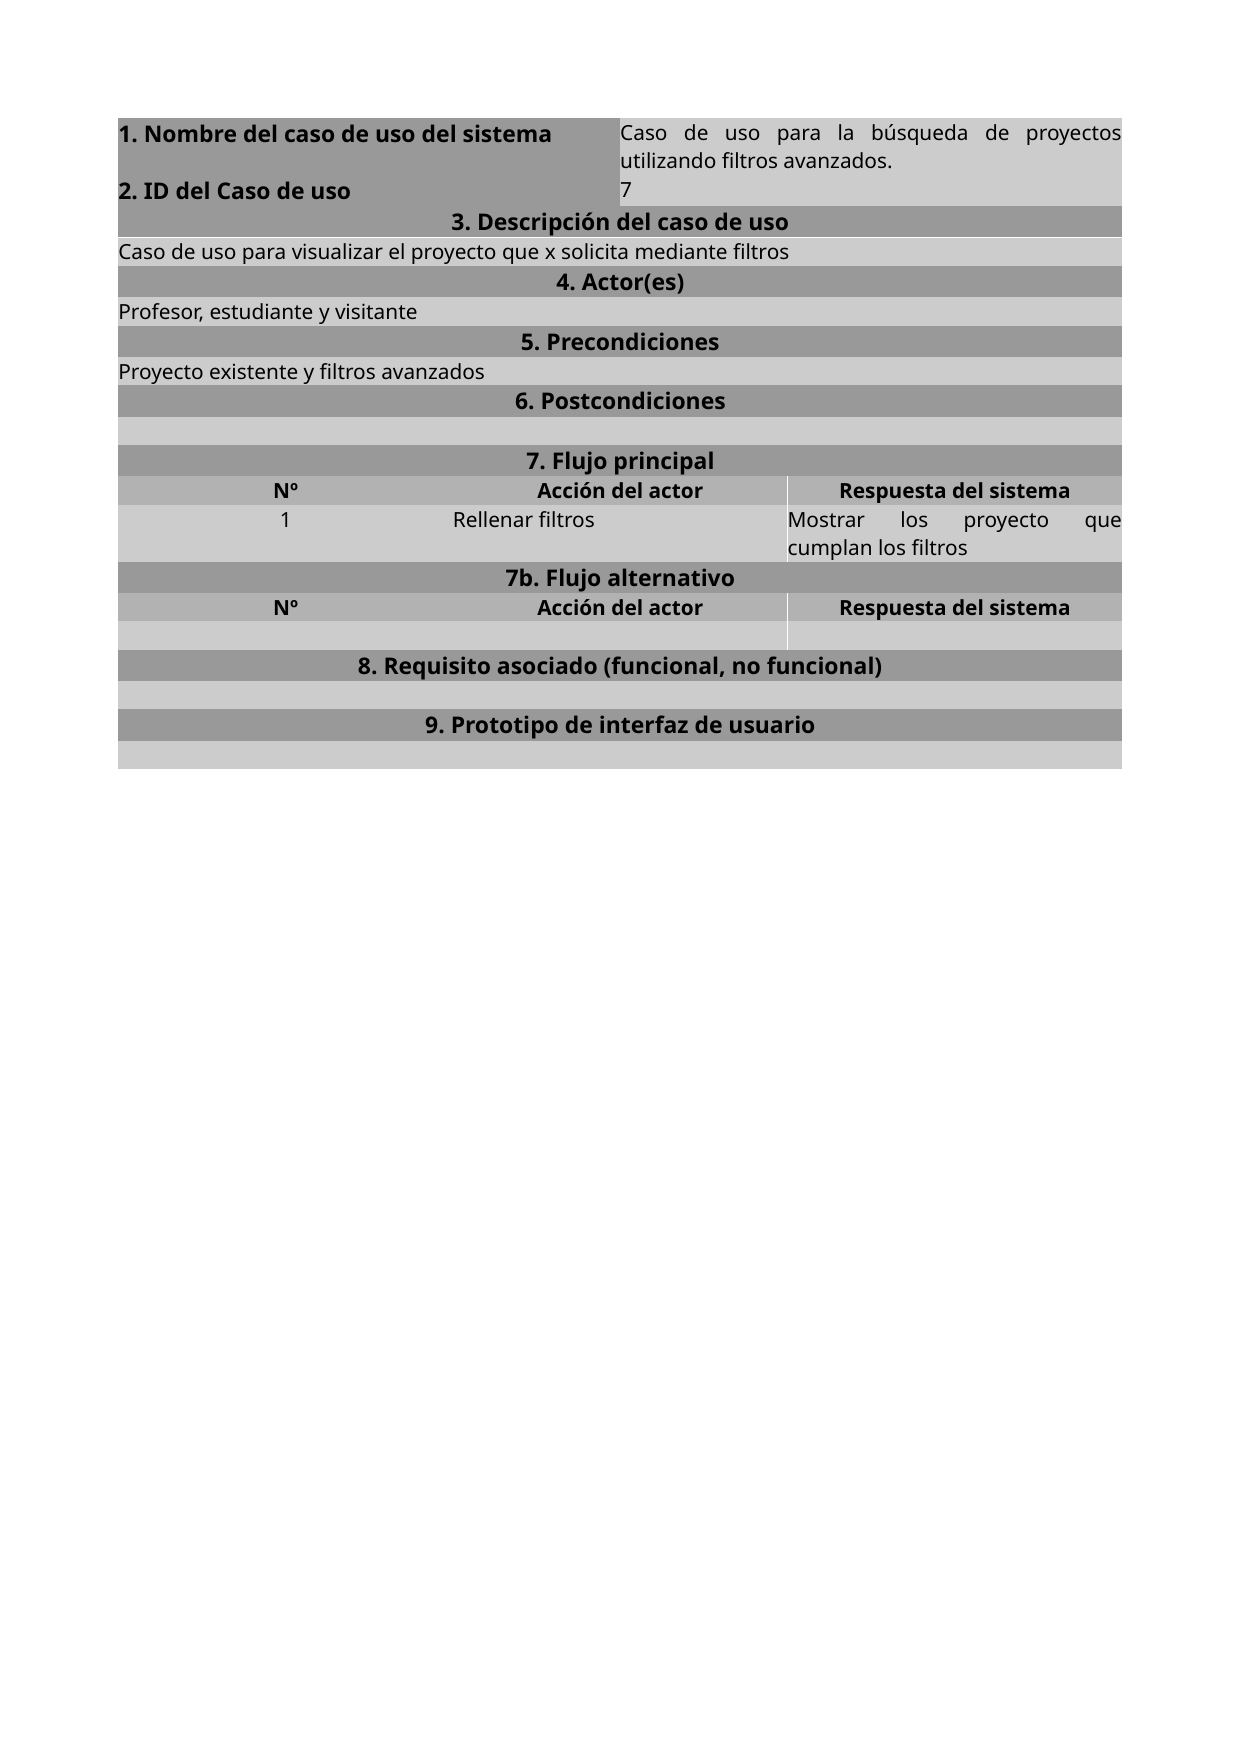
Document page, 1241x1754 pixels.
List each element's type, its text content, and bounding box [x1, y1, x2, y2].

table_cell 6. Postcondiciones [118, 385, 1122, 417]
table_cell [118, 681, 1122, 709]
table_cell Profesor, estudiante y visitante [118, 297, 1122, 326]
table_cell Respuesta del sistema [788, 476, 1122, 505]
table_cell [118, 417, 1122, 445]
table_cell 7. Flujo principal [118, 445, 1122, 476]
table_cell Nº [118, 476, 453, 505]
table_cell Respuesta del sistema [788, 593, 1122, 621]
table_cell Acción del actor [453, 593, 787, 621]
table_cell 8. Requisito asociado (funcional, no funcional) [118, 650, 1122, 681]
table_cell Nº [118, 593, 453, 621]
table_header 1. Nombre del caso de uso del sistema [118, 118, 620, 175]
table_cell 7b. Flujo alternativo [118, 562, 1122, 593]
table_cell [118, 621, 453, 650]
table_cell 5. Precondiciones [118, 326, 1122, 357]
table_cell [788, 621, 1122, 650]
table_cell Rellenar filtros [453, 505, 787, 562]
table_cell 1 [118, 505, 453, 562]
table_cell 7 [620, 175, 1122, 206]
table_cell 9. Prototipo de interfaz de usuario [118, 709, 1122, 741]
table_cell 3. Descripción del caso de uso [118, 206, 1122, 237]
table_cell 2. ID del Caso de uso [118, 175, 620, 206]
table_cell Acción del actor [453, 476, 787, 505]
table_cell [453, 621, 787, 650]
table_cell [118, 741, 1122, 769]
table_cell Mostrar los proyecto que cumplan los filtros [788, 505, 1122, 562]
table_cell Caso de uso para visualizar el proyecto que x solicita mediante filtros [118, 238, 1122, 266]
table_cell Proyecto existente y filtros avanzados [118, 357, 1122, 385]
table_header Caso de uso para la búsqueda de proyectos utilizando filtros avanzados. [620, 118, 1122, 175]
table_cell 4. Actor(es) [118, 266, 1122, 297]
